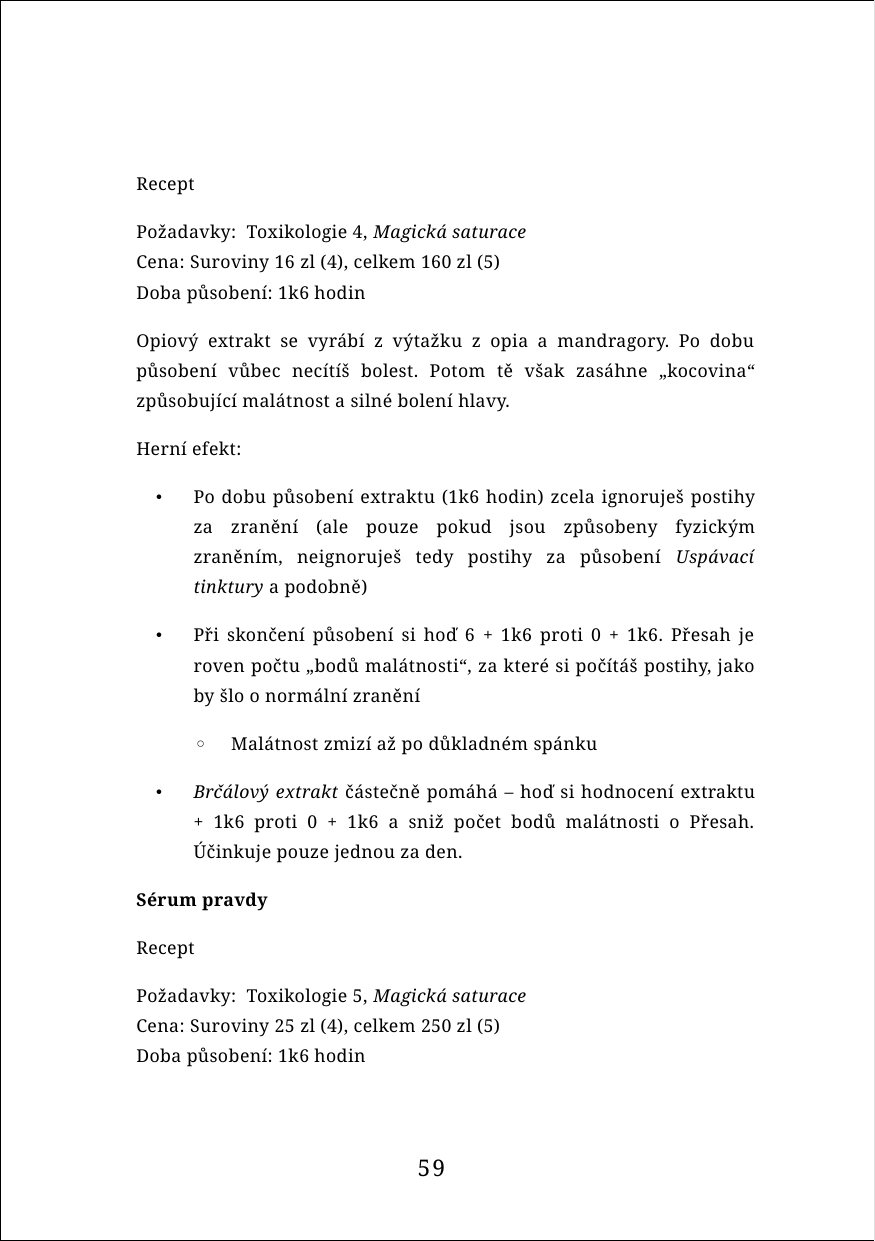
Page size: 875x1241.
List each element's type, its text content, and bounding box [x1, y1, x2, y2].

list Malátnost zmizí až po důkladném spánku [193, 731, 756, 755]
list Po dobu působení extraktu (1k6 hodin) zcela ignoruješ postihy za zranění (ale pouze pokud jsou způsobeny fyzickým zraněním, neignoruješ tedy postihy za působení Uspávací tinktury a podobně) [156, 484, 756, 599]
text Požadavky: Toxikologie 4, Magická saturace Cena: Suroviny 16 zl (4), celkem 160 zl (5) Doba působení: 1k6 hodin [136, 220, 756, 304]
text Herní efekt: [136, 436, 756, 461]
text Požadavky: Toxikologie 5, Magická saturace Cena: Suroviny 25 zl (4), celkem 250 zl (5) Doba působení: 1k6 hodin [136, 983, 756, 1068]
text Recept [136, 935, 756, 959]
text Sérum pravdy [136, 887, 756, 912]
list Brčálový extrakt částečně pomáhá – hoď si hodnocení extraktu + 1k6 proti 0 + 1k6 a sniž počet bodů malátnosti o Přesah. Účinkuje pouze jednou za den. [156, 779, 756, 864]
list Při skončení působení si hoď 6 + 1k6 proti 0 + 1k6. Přesah je roven počtu „bodů malátnosti“, za které si počítáš postihy, jako by šlo o normální zranění [156, 623, 756, 707]
text Opiový extrakt se vyrábí z výtažku z opia a mandragory. Po dobu působení vůbec necítíš bolest. Potom tě však zasáhne „kocovina“ způsobující malátnost a silné bolení hlavy. [136, 328, 756, 413]
text Recept [136, 172, 756, 196]
